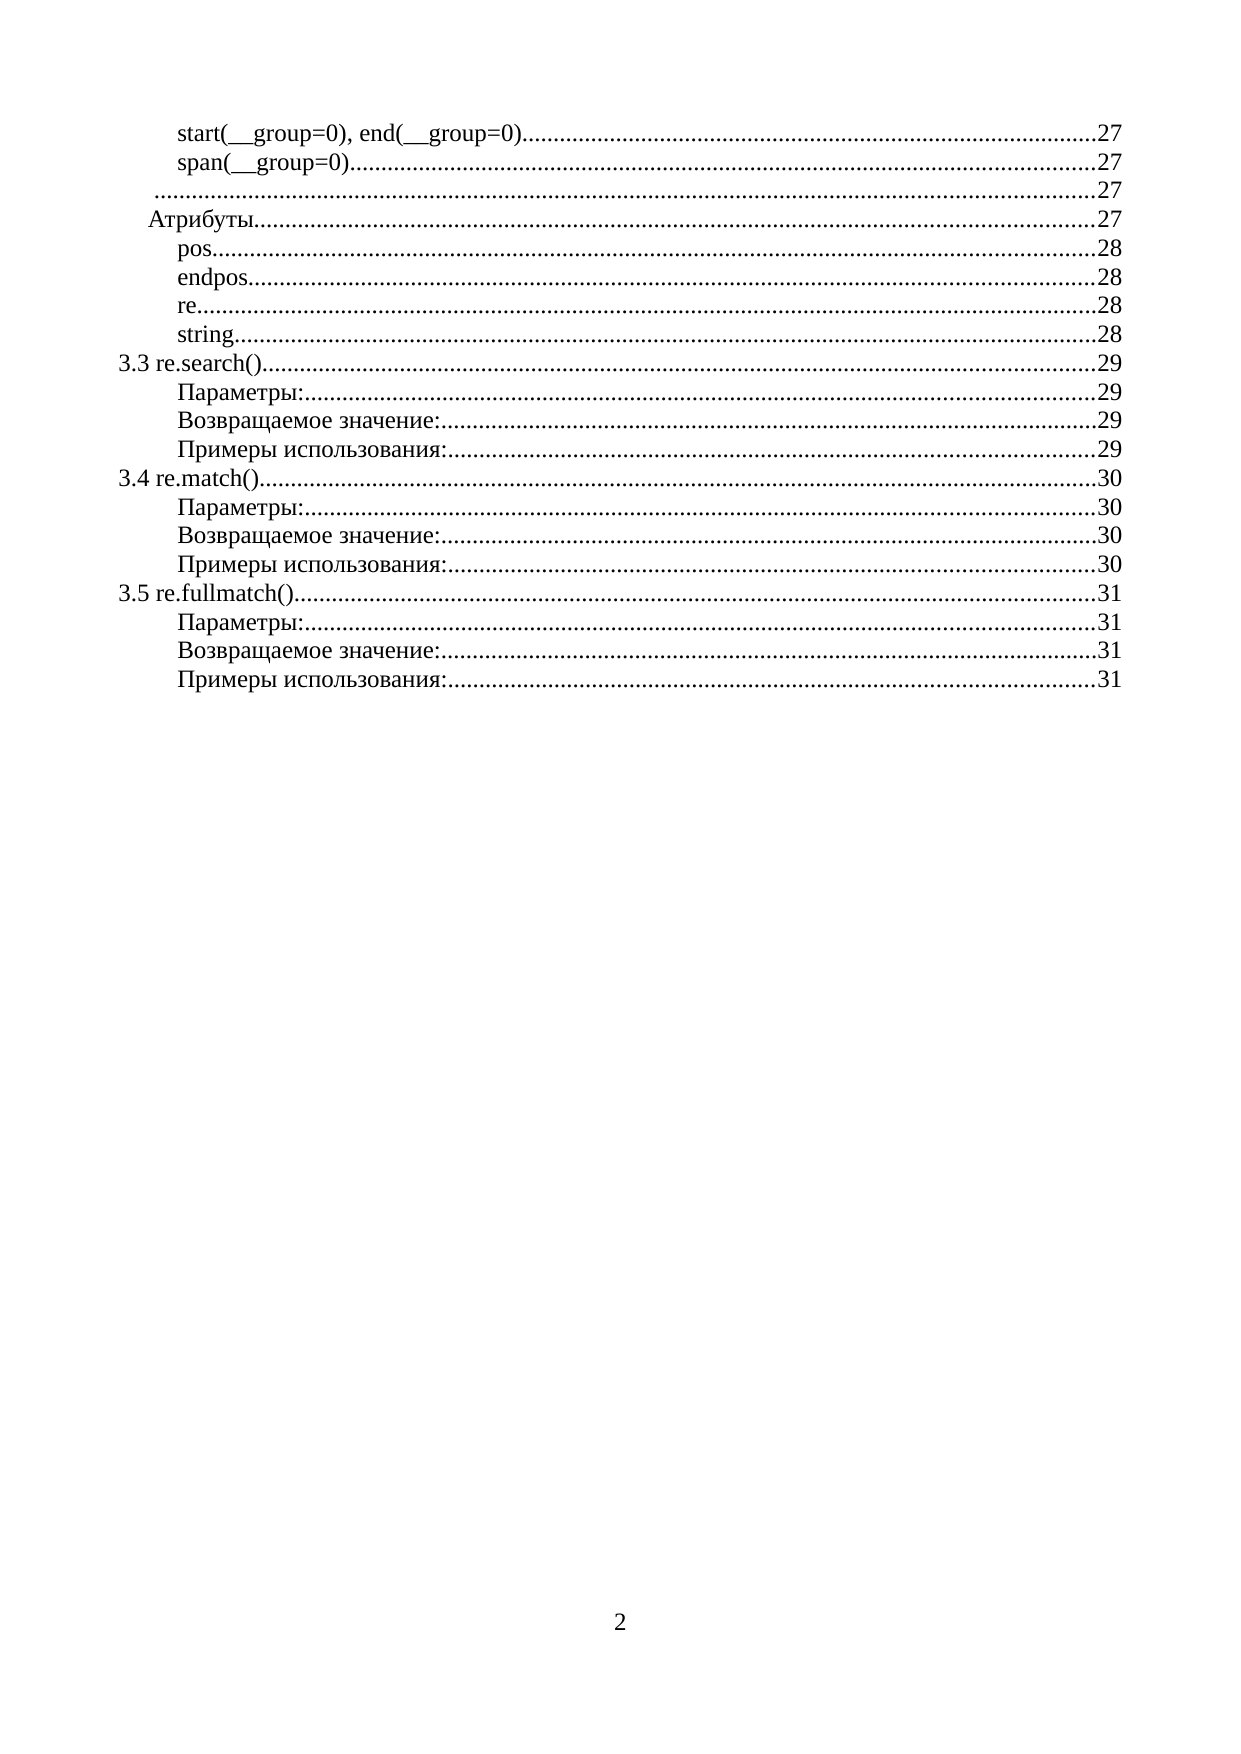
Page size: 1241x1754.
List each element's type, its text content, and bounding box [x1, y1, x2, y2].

text Возвращаемое значение: 30 [177, 521, 1122, 549]
text endpos 28 [177, 262, 1122, 291]
text Примеры использования: 31 [177, 664, 1122, 693]
text Возвращаемое значение: 31 [177, 636, 1122, 664]
text Параметры: 31 [177, 607, 1122, 636]
text 3.4 re.match() 30 [118, 463, 1122, 492]
text Возвращаемое значение: 29 [177, 406, 1122, 434]
text Параметры: 29 [177, 377, 1122, 406]
text Атрибуты 27 [148, 204, 1122, 233]
text pos 28 [177, 233, 1122, 262]
text 3.3 re.search() 29 [118, 348, 1122, 377]
text 3.5 re.fullmatch() 31 [118, 578, 1122, 607]
text re 28 [177, 291, 1122, 319]
text span(__group=0) 27 [177, 147, 1122, 176]
text Примеры использования: 29 [177, 434, 1122, 463]
text Примеры использования: 30 [177, 549, 1122, 578]
text 27 [148, 176, 1122, 204]
text start(__group=0), end(__group=0) 27 [177, 118, 1122, 147]
text Параметры: 30 [177, 492, 1122, 521]
text string 28 [177, 319, 1122, 348]
